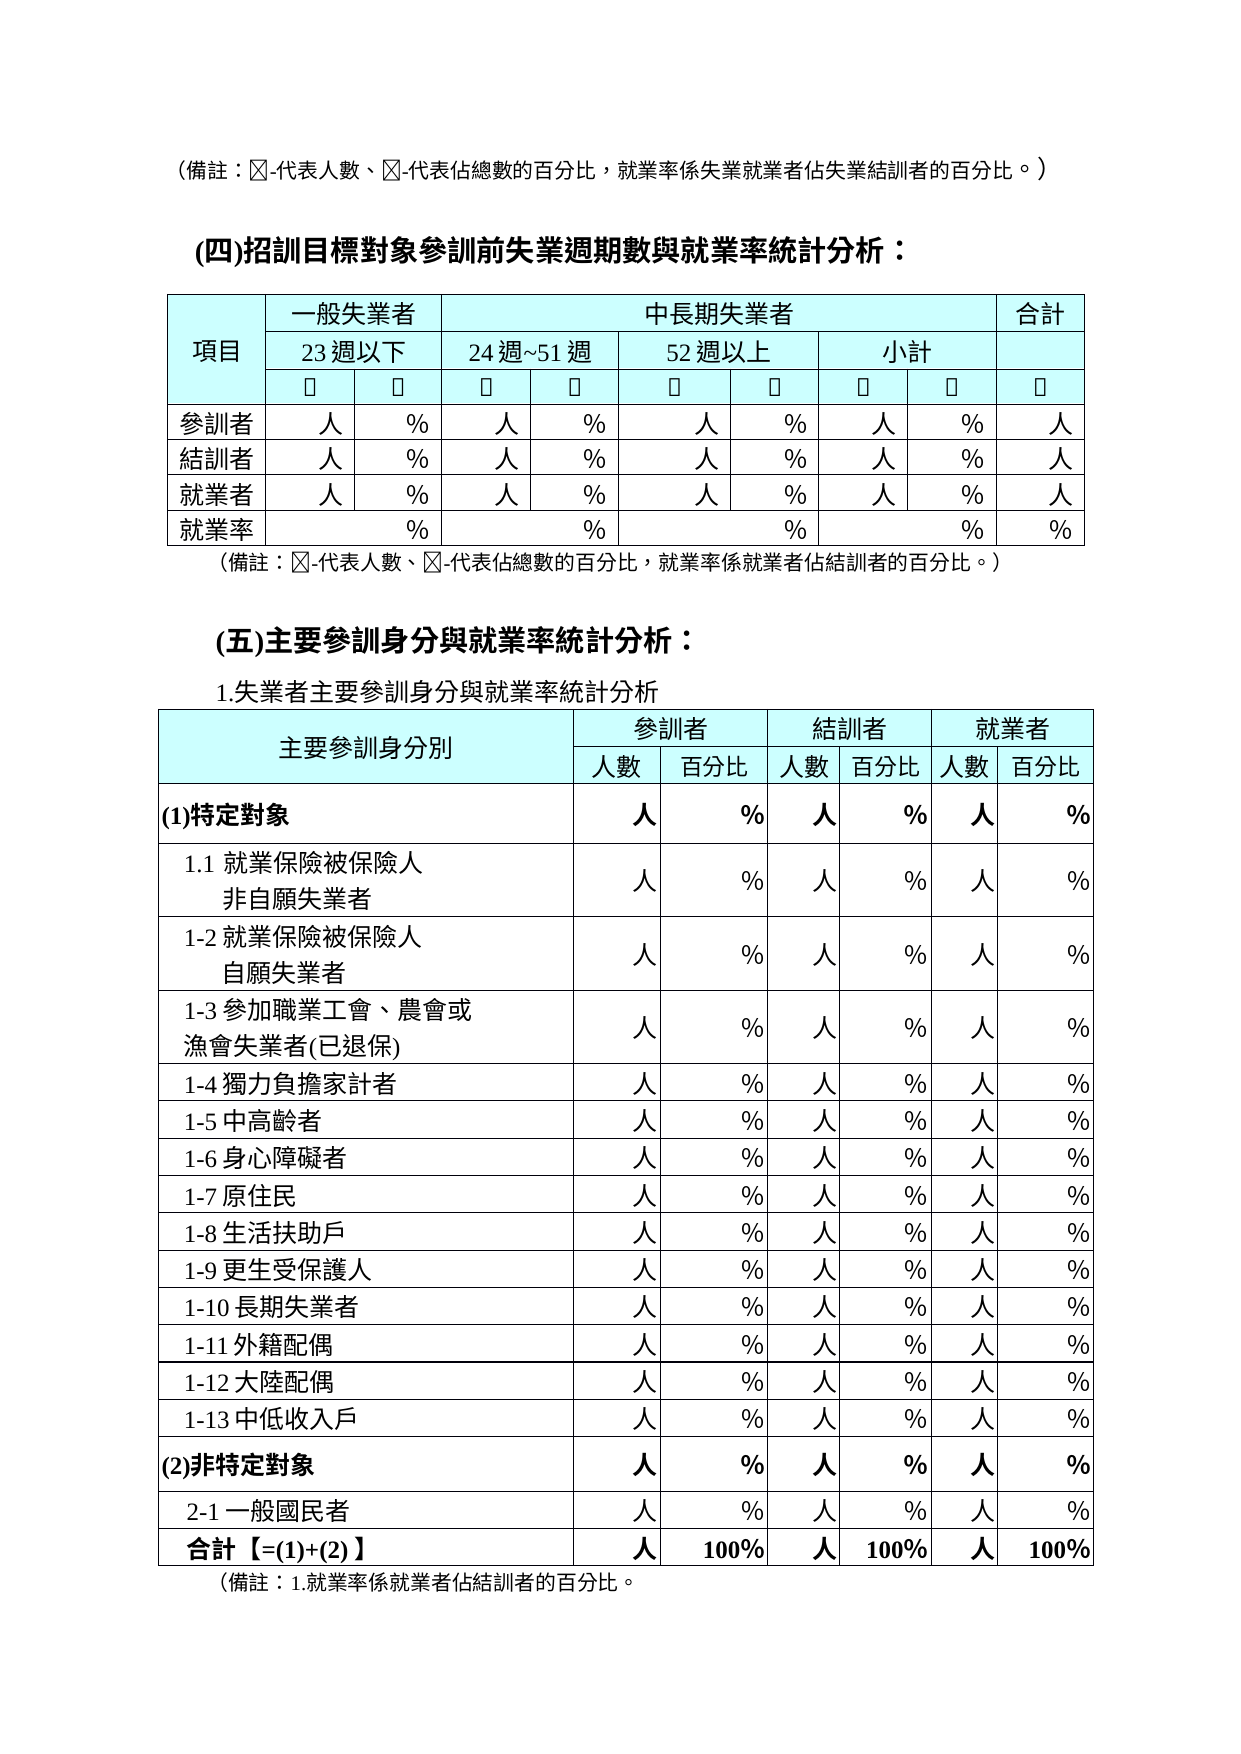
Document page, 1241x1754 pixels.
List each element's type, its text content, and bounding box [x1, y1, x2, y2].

table_cell ％ [840, 784, 931, 842]
table_cell ％ [661, 1288, 767, 1324]
table_cell 人 [574, 784, 660, 842]
table_cell 人 [574, 844, 660, 916]
table_cell ％ [661, 1213, 767, 1249]
table_cell ％ [661, 917, 767, 989]
table_cell ％ [355, 440, 441, 474]
table_cell 人 [932, 1325, 997, 1361]
table_cell 人 [768, 1064, 839, 1100]
table_header 主要參訓身分別 [159, 710, 573, 783]
table_cell ％ [840, 1492, 931, 1528]
table_cell 人 [266, 475, 354, 510]
table_cell 人 [768, 1363, 839, 1399]
table_cell [997, 332, 1084, 368]
table_cell 100％ [661, 1529, 767, 1565]
table_cell 52週以上 [619, 332, 818, 368]
table_cell ％ [661, 1139, 767, 1175]
table_cell ％ [661, 1325, 767, 1361]
table_cell ％ [531, 405, 618, 439]
table_cell ％ [531, 440, 618, 474]
table_cell ％ [661, 1064, 767, 1100]
table_cell 人 [768, 991, 839, 1063]
table_cell 合計【=(1)+(2) 】 [159, 1529, 573, 1565]
table_cell 1-9更生受保護人 [159, 1251, 573, 1287]
table_cell 參訓者 [168, 405, 265, 439]
table_cell ％ [998, 1363, 1093, 1399]
table_cell 人 [932, 1437, 997, 1491]
table_cell 1-10長期失業者 [159, 1288, 573, 1324]
table_cell ％ [998, 1139, 1093, 1175]
table_cell 人 [932, 1064, 997, 1100]
table_cell ％ [998, 1064, 1093, 1100]
table_cell ％ [840, 1288, 931, 1324]
table_cell 人 [768, 844, 839, 916]
text （備註：-代表人數、-代表佔總數的百分比，就業率係就業者佔結訓者的百分比。） [165, 546, 1087, 576]
table_cell ％ [998, 1400, 1093, 1436]
table_cell ％ [661, 991, 767, 1063]
table_cell 人 [932, 991, 997, 1063]
table_cell 就業率 [168, 511, 265, 545]
table_cell ％ [661, 1176, 767, 1212]
table_cell 人 [768, 1213, 839, 1249]
table_cell 人 [574, 1288, 660, 1324]
table_cell ％ [619, 511, 818, 545]
table_cell 1-8生活扶助戶 [159, 1213, 573, 1249]
table_cell 人 [932, 1529, 997, 1565]
table_cell 百分比 [840, 747, 931, 783]
table_cell 人 [932, 1288, 997, 1324]
table_cell 人 [619, 405, 730, 439]
table_cell ％ [531, 475, 618, 510]
table_cell 100％ [840, 1529, 931, 1565]
table_cell 1-12大陸配偶 [159, 1363, 573, 1399]
table_cell 人 [768, 1251, 839, 1287]
table_cell ％ [998, 1325, 1093, 1361]
table_cell 人 [442, 475, 530, 510]
table_header 結訓者 [768, 710, 931, 746]
table_cell 小計 [819, 332, 996, 368]
table_cell  [997, 370, 1084, 403]
table_cell 人 [574, 1363, 660, 1399]
table_cell ％ [998, 1251, 1093, 1287]
table_cell 人 [768, 1492, 839, 1528]
table_cell (2)非特定對象 [159, 1437, 573, 1491]
table_cell 1-4獨力負擔家計者 [159, 1064, 573, 1100]
table_cell ％ [840, 917, 931, 989]
table_cell ％ [998, 917, 1093, 989]
table_cell ％ [998, 1176, 1093, 1212]
table_cell ％ [998, 1213, 1093, 1249]
table_cell  [619, 370, 730, 403]
table_cell ％ [661, 844, 767, 916]
table_cell  [442, 370, 530, 403]
table_cell ％ [661, 1251, 767, 1287]
table_cell 1-6身心障礙者 [159, 1139, 573, 1175]
table_cell  [908, 370, 996, 403]
table_cell ％ [355, 475, 441, 510]
table_cell ％ [661, 1492, 767, 1528]
table_cell 人 [574, 1400, 660, 1436]
table_cell 人 [574, 917, 660, 989]
table_cell 人 [932, 1400, 997, 1436]
table_cell 人 [768, 1529, 839, 1565]
table_header 參訓者 [574, 710, 767, 746]
table_cell (1)特定對象 [159, 784, 573, 842]
table_cell ％ [998, 1288, 1093, 1324]
table_cell 人 [266, 405, 354, 439]
table_cell 23週以下 [266, 332, 441, 368]
table_cell ％ [998, 1437, 1093, 1491]
table_cell  [731, 370, 818, 403]
table_header 項目 [168, 295, 265, 403]
table_cell ％ [355, 405, 441, 439]
table_cell 人 [768, 1325, 839, 1361]
table_cell 人 [574, 991, 660, 1063]
table_cell ％ [731, 405, 818, 439]
table_cell ％ [998, 784, 1093, 842]
table_cell 人 [997, 405, 1084, 439]
table_cell 百分比 [661, 747, 767, 783]
table_cell  [531, 370, 618, 403]
table_cell 人 [932, 1363, 997, 1399]
table_cell 人數 [932, 747, 997, 783]
table_cell 人 [819, 475, 907, 510]
table_cell 人 [932, 1251, 997, 1287]
table_cell ％ [908, 440, 996, 474]
table_cell 人 [574, 1139, 660, 1175]
table_cell ％ [840, 1101, 931, 1138]
table_cell 人 [768, 1400, 839, 1436]
table_cell 人 [574, 1064, 660, 1100]
table_cell ％ [840, 1325, 931, 1361]
table_cell 人 [819, 440, 907, 474]
table_cell ％ [840, 1400, 931, 1436]
table_cell ％ [661, 1363, 767, 1399]
table_cell ％ [840, 1176, 931, 1212]
table_cell 24週~51週 [442, 332, 618, 368]
table_cell 人 [619, 440, 730, 474]
table_cell 人 [997, 440, 1084, 474]
table_cell ％ [840, 844, 931, 916]
text （備註：1.就業率係就業者佔結訓者的百分比。 [165, 1566, 1105, 1597]
table_cell 人 [574, 1529, 660, 1565]
table_cell 人 [442, 440, 530, 474]
table_cell ％ [998, 1101, 1093, 1138]
table_cell 人 [768, 1437, 839, 1491]
table_cell ％ [908, 475, 996, 510]
table_cell 1-13中低收入戶 [159, 1400, 573, 1436]
table_cell ％ [661, 784, 767, 842]
table_cell  [819, 370, 907, 403]
table_cell 1-11外籍配偶 [159, 1325, 573, 1361]
table_cell ％ [840, 1139, 931, 1175]
table_cell 人 [574, 1213, 660, 1249]
text 1.失業者主要參訓身分與就業率統計分析 [215, 672, 1087, 709]
table_cell 人 [574, 1325, 660, 1361]
table_cell 1-7原住民 [159, 1176, 573, 1212]
table_header 就業者 [932, 710, 1093, 746]
table_cell 100％ [998, 1529, 1093, 1565]
table_cell ％ [442, 511, 618, 545]
table_cell 人 [768, 784, 839, 842]
table_cell 結訓者 [168, 440, 265, 474]
table_cell 人 [266, 440, 354, 474]
table_cell ％ [840, 1251, 931, 1287]
table_cell 人 [932, 1101, 997, 1138]
table_cell ％ [908, 405, 996, 439]
table_cell 2-1一般國民者 [159, 1492, 573, 1528]
table_cell 人 [819, 405, 907, 439]
table_cell 人數 [574, 747, 660, 783]
table_header 中長期失業者 [442, 295, 996, 331]
table_cell 人 [932, 844, 997, 916]
table_header 合計 [997, 295, 1084, 331]
text (四)招訓目標對象參訓前失業週期數與就業率統計分析： [165, 227, 1087, 270]
table_cell 1-5中高齡者 [159, 1101, 573, 1138]
table_cell  [355, 370, 441, 403]
table_cell 人 [768, 1101, 839, 1138]
table_cell 就業者 [168, 475, 265, 510]
table_cell ％ [997, 511, 1084, 545]
table_cell  [266, 370, 354, 403]
text （備註：-代表人數、-代表佔總數的百分比，就業率係失業就業者佔失業結訓者的百分比。） [165, 150, 1087, 186]
text (五)主要參訓身分與就業率統計分析： [215, 618, 1087, 660]
table_cell ％ [731, 475, 818, 510]
table_cell 人 [932, 917, 997, 989]
table_header 一般失業者 [266, 295, 441, 331]
table_cell ％ [840, 1064, 931, 1100]
table_cell ％ [840, 1213, 931, 1249]
table_cell ％ [998, 991, 1093, 1063]
table_cell 人 [997, 475, 1084, 510]
table_cell ％ [819, 511, 996, 545]
table_cell ％ [266, 511, 441, 545]
table_cell ％ [840, 1437, 931, 1491]
table_cell 人 [932, 1213, 997, 1249]
table_cell 就業保險被保險人 非自願失業者 [159, 844, 573, 916]
table_cell 百分比 [998, 747, 1093, 783]
table_cell 人 [768, 1176, 839, 1212]
table_cell ％ [840, 991, 931, 1063]
table_cell 人 [574, 1251, 660, 1287]
table_cell 人 [574, 1437, 660, 1491]
table_cell ％ [998, 1492, 1093, 1528]
table_cell 人數 [768, 747, 839, 783]
table_cell 人 [574, 1492, 660, 1528]
table_cell 人 [932, 1492, 997, 1528]
table_cell ％ [840, 1363, 931, 1399]
table_cell 人 [574, 1176, 660, 1212]
table_cell 人 [768, 1288, 839, 1324]
table_cell 人 [768, 1139, 839, 1175]
table_cell 人 [768, 917, 839, 989]
table_cell ％ [661, 1437, 767, 1491]
table_cell 人 [442, 405, 530, 439]
table_cell 人 [932, 1176, 997, 1212]
table_cell 1-3參加職業工會、農會或 漁會失業者(已退保) [159, 991, 573, 1063]
table_cell 人 [574, 1101, 660, 1138]
table_cell 人 [619, 475, 730, 510]
table_cell ％ [731, 440, 818, 474]
table_cell ％ [661, 1400, 767, 1436]
table_cell 人 [932, 1139, 997, 1175]
table_cell ％ [998, 844, 1093, 916]
table_cell 1-2就業保險被保險人 自願失業者 [159, 917, 573, 989]
table_cell 人 [932, 784, 997, 842]
table_cell ％ [661, 1101, 767, 1138]
